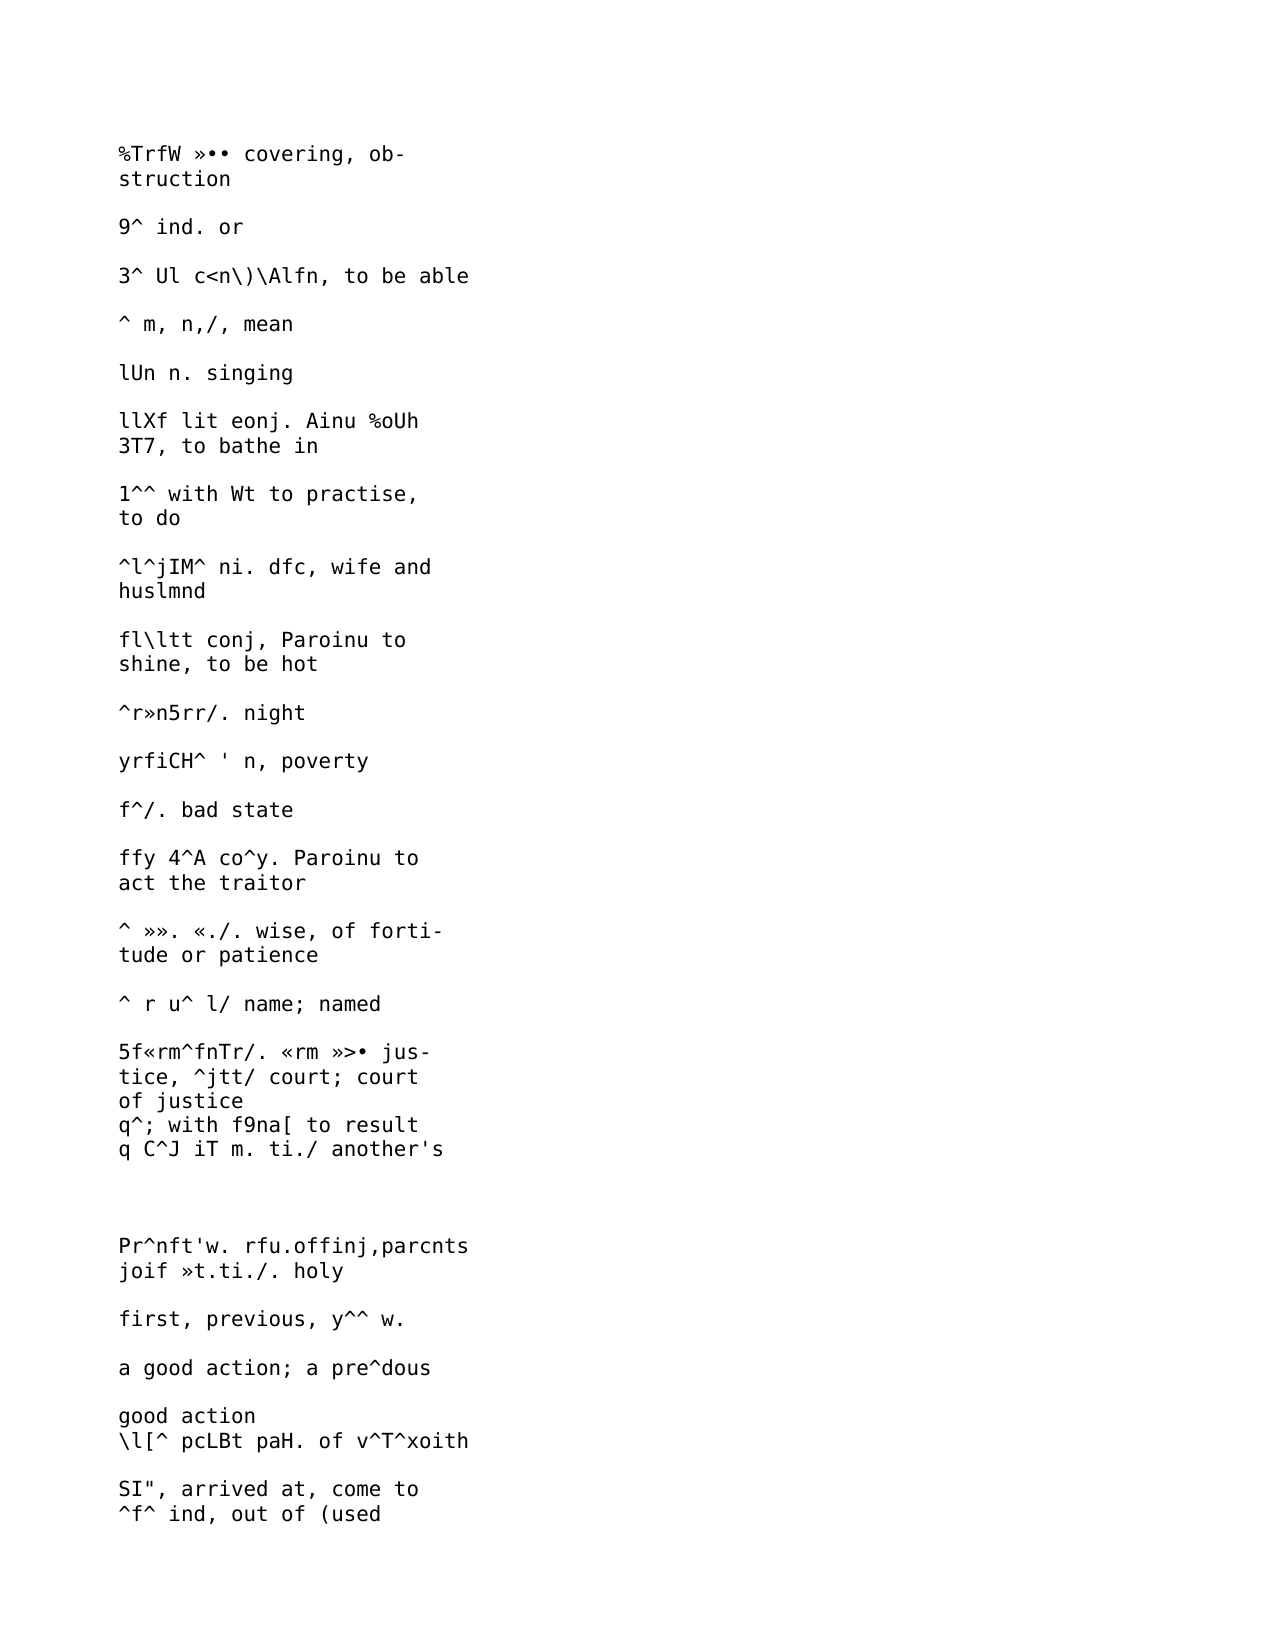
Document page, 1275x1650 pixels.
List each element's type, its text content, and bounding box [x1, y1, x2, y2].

text \l[^ pcLBt paH. of v^T^xoith [118, 1429, 1157, 1453]
text ^ »». «./. wise, of forti- [118, 919, 1157, 943]
text f^/. bad state [118, 798, 1157, 822]
text q^; with f9na[ to result [118, 1113, 1157, 1137]
text to do [118, 506, 1157, 531]
text 3T7, to bathe in [118, 434, 1157, 458]
text first, previous, y^^ w. [118, 1307, 1157, 1332]
text lUn n. singing [118, 361, 1157, 385]
text yrfiCH^ ' n, poverty [118, 749, 1157, 773]
text tude or patience [118, 943, 1157, 968]
text a good action; a pre^dous [118, 1356, 1157, 1380]
text tice, ^jtt/ court; court [118, 1065, 1157, 1089]
text ^ m, n,/, mean [118, 312, 1157, 337]
text shine, to be hot [118, 652, 1157, 676]
text ^f^ ind, out of (used [118, 1502, 1157, 1526]
text of justice [118, 1089, 1157, 1113]
text good action [118, 1404, 1157, 1429]
text act the traitor [118, 871, 1157, 895]
text struction [118, 167, 1157, 191]
text huslmnd [118, 579, 1157, 603]
text llXf lit eonj. Ainu %oUh [118, 409, 1157, 434]
text ^r»n5rr/. night [118, 701, 1157, 725]
text 5f«rm^fnTr/. «rm »>• jus- [118, 1040, 1157, 1065]
text ^l^jIM^ ni. dfc, wife and [118, 555, 1157, 579]
text 9^ ind. or [118, 215, 1157, 239]
text Pr^nft'w. rfu.offinj,parcnts [118, 1234, 1157, 1259]
text SI", arrived at, come to [118, 1477, 1157, 1502]
text 1^^ with Wt to practise, [118, 482, 1157, 506]
text fl\ltt conj, Paroinu to [118, 628, 1157, 652]
text ^ r u^ l/ name; named [118, 992, 1157, 1016]
text %TrfW »•• covering, ob- [118, 142, 1157, 167]
text ffy 4^A co^y. Paroinu to [118, 846, 1157, 871]
text 3^ Ul c<n\)\Alfn, to be able [118, 264, 1157, 288]
text joif »t.ti./. holy [118, 1259, 1157, 1283]
text q C^J iT m. ti./ another's [118, 1137, 1157, 1162]
